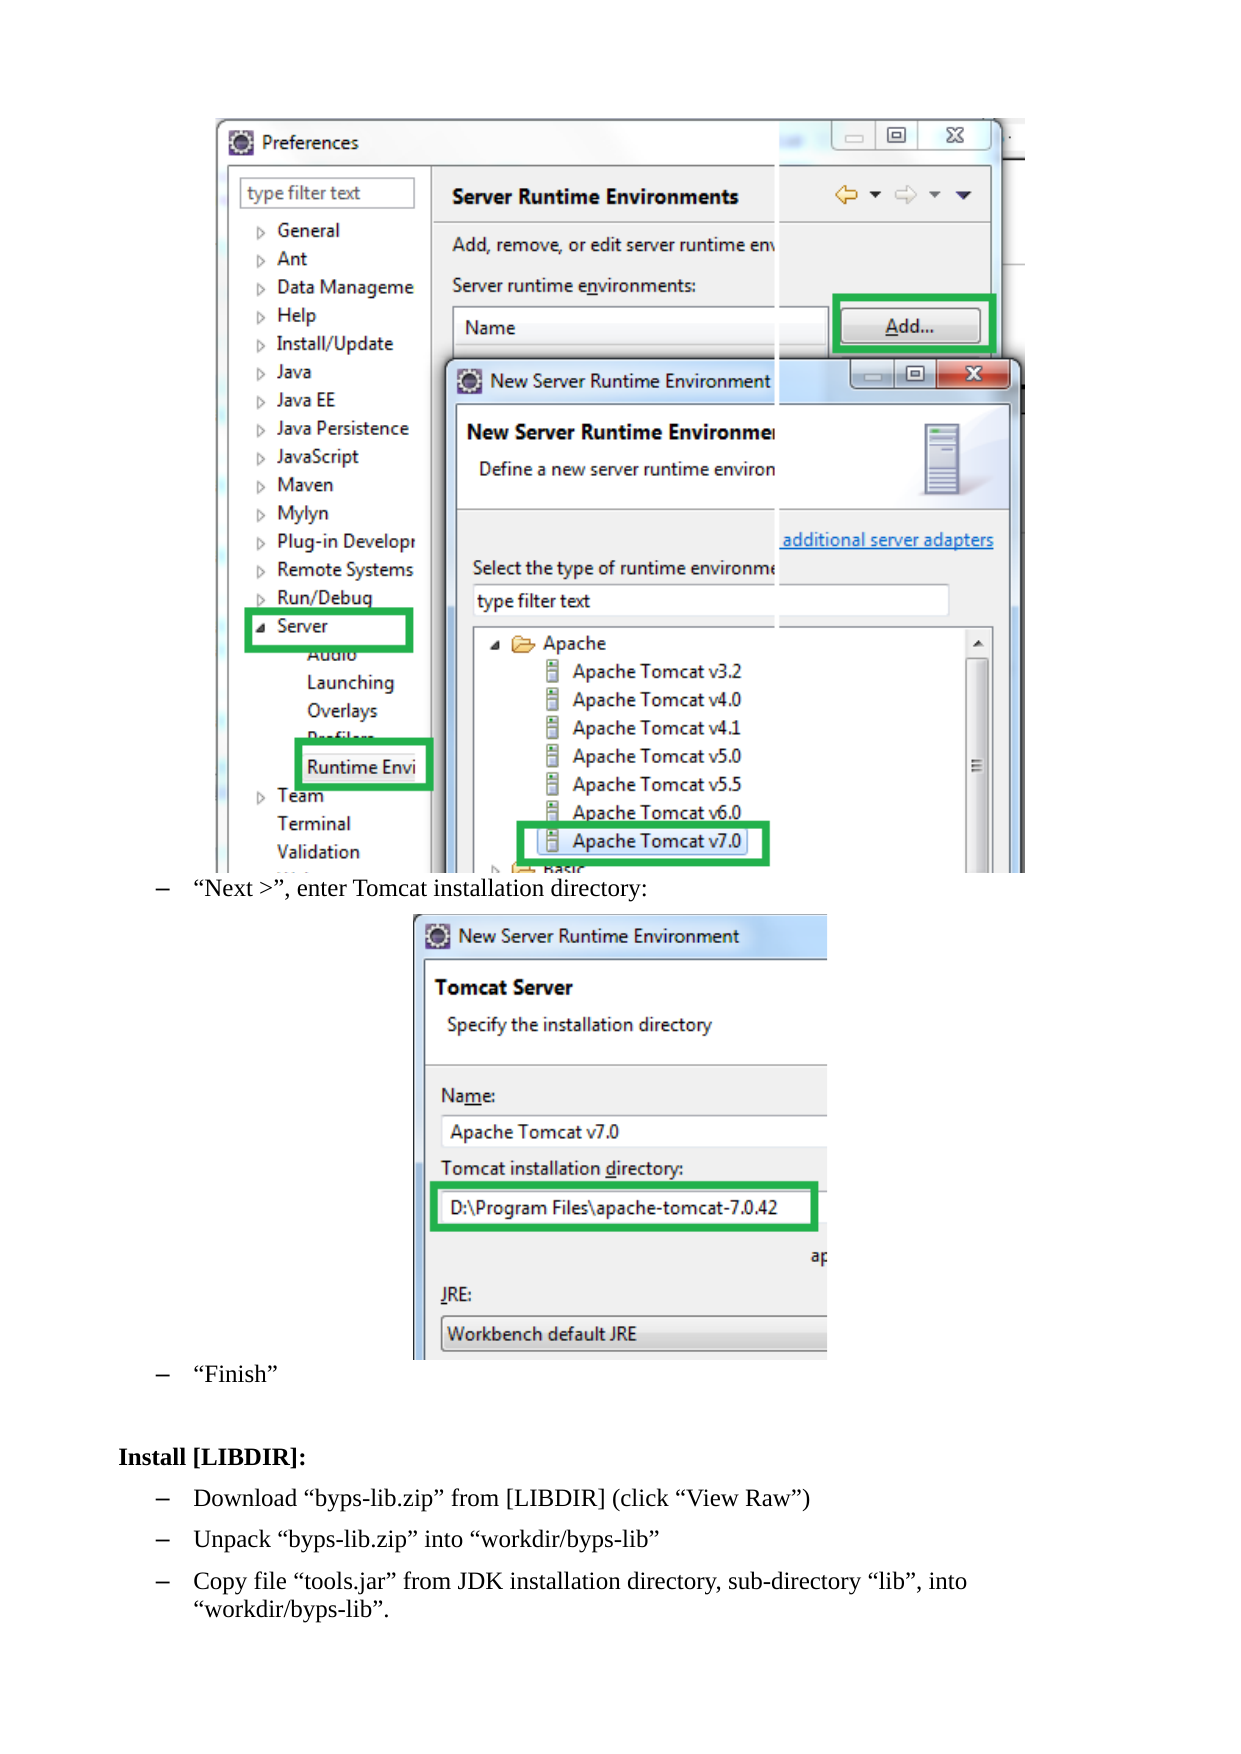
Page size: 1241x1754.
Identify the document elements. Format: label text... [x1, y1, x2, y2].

list Copy file “tools.jar” from JDK installation directory, sub-directory “lib”, into “workdir/byps-lib”. [156, 1566, 1122, 1623]
text Install [LIBDIR]: [118, 1442, 1122, 1471]
list Unpack “byps-lib.zip” into “workdir/byps-lib” [156, 1524, 1122, 1553]
list “Next >”, enter Tomcat installation directory: [156, 118, 1122, 902]
list Download “byps-lib.zip” from [LIBDIR] (click “View Raw”) [156, 1483, 1122, 1512]
list “Finish” [156, 914, 1122, 1388]
